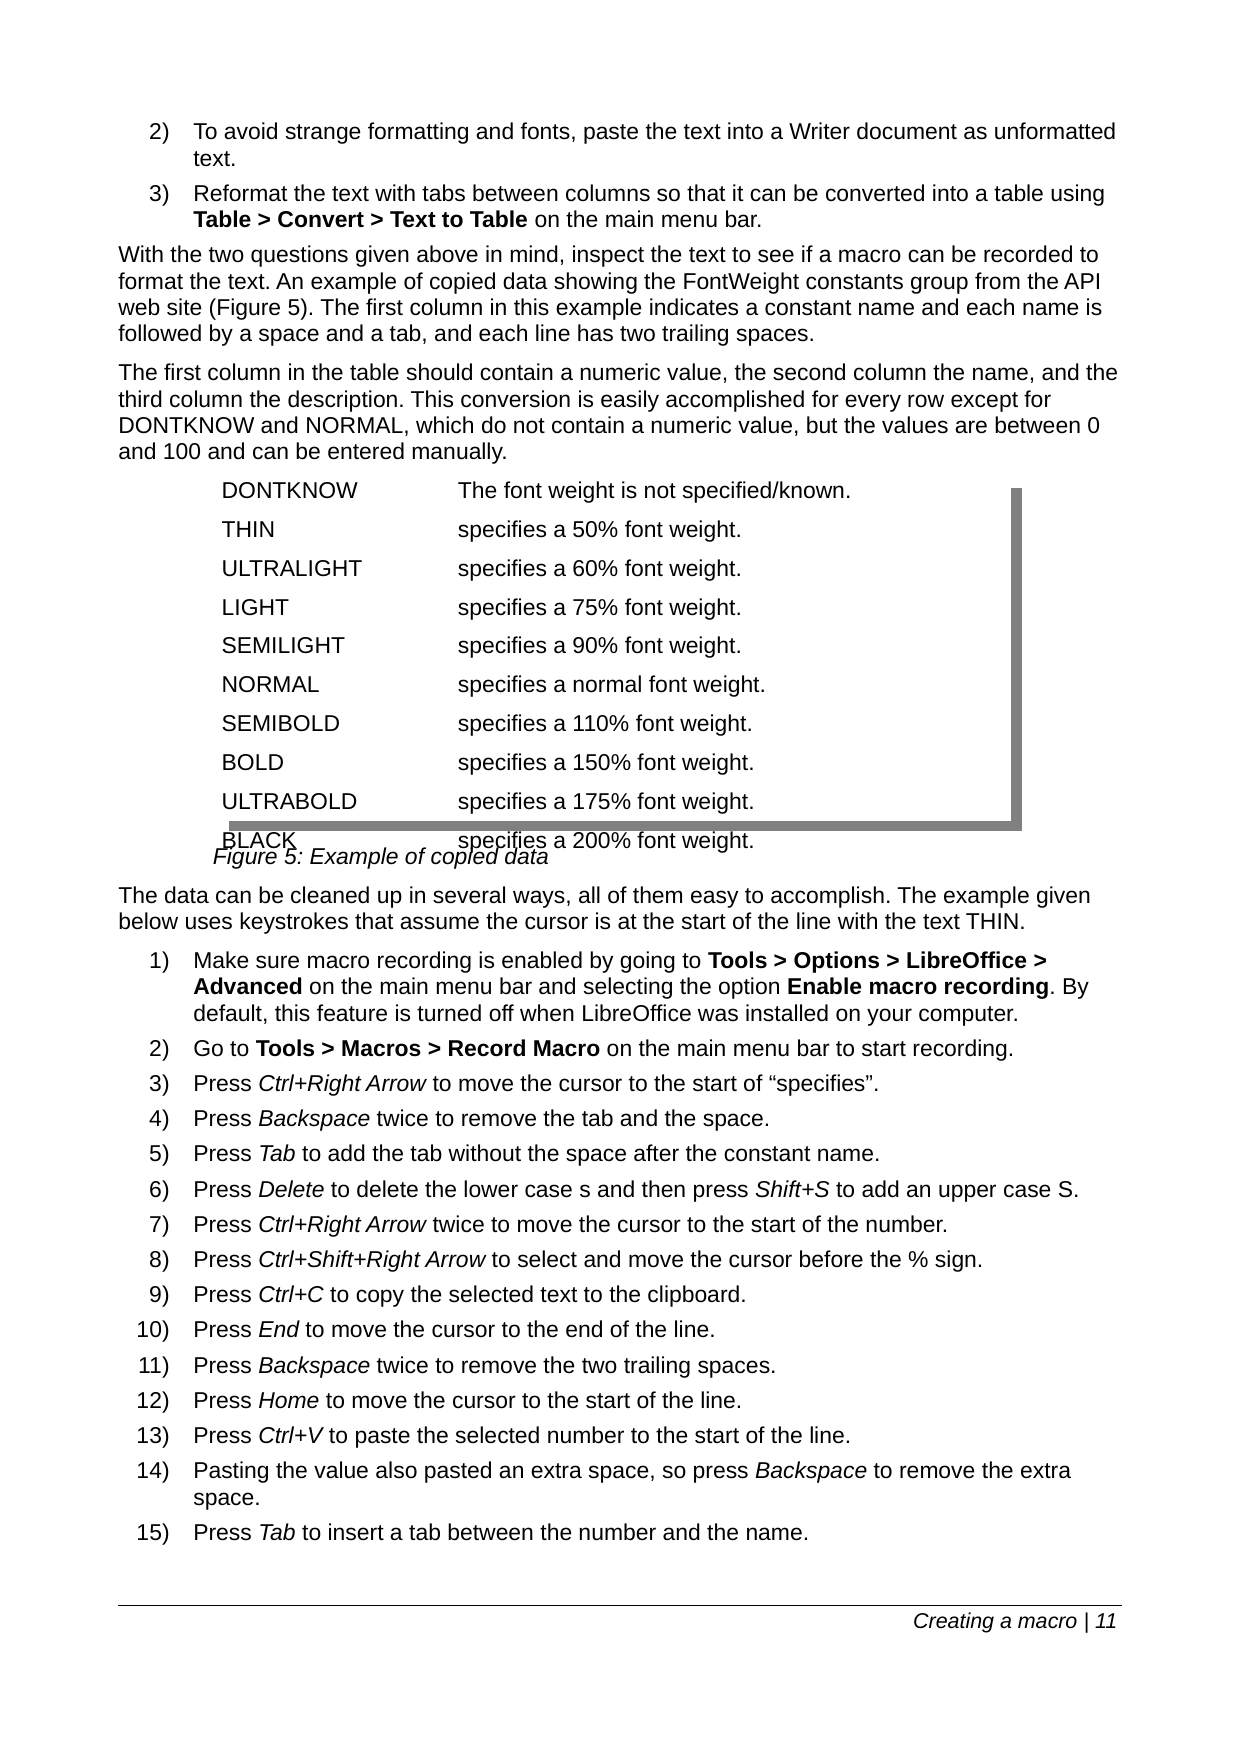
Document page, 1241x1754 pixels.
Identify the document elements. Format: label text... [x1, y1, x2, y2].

table_cell specifies a 110% font weight. [458, 710, 1008, 749]
list To avoid strange formatting and fonts, paste the text into a Writer document as unformatted text. [169, 118, 1122, 171]
list Make sure macro recording is enabled by going to Tools > Options > LibreOffice > Advanced on the main menu bar and selecting the option Enable macro recording. By default, this feature is turned off when LibreOffice was installed on your computer. [169, 947, 1122, 1026]
list Reformat the text with tabs between columns so that it can be converted into a table using Table > Convert > Text to Table on the main menu bar. [169, 180, 1122, 232]
table_cell specifies a 50% font weight. [458, 516, 1008, 555]
text The first column in the table should contain a numeric value, the second column the name, and the third column the description. This conversion is easily accomplished for every row except for DONTKNOW and NORMAL, which do not contain a numeric value, but the values are between 0 and 100 and can be entered manually. [118, 359, 1122, 464]
list Press Ctrl+C to copy the selected text to the clipboard. [169, 1281, 1122, 1307]
table_cell specifies a 175% font weight. [458, 788, 1008, 821]
table_cell SEMILIGHT [221, 633, 458, 671]
table_header DONTKNOW [221, 477, 458, 516]
table_cell ULTRALIGHT [221, 555, 458, 594]
table_header The font weight is not specified/known. [458, 477, 1008, 516]
list Press Tab to add the tab without the space after the constant name. [169, 1140, 1122, 1167]
table_cell SEMIBOLD [221, 710, 458, 749]
table_cell specifies a 75% font weight. [458, 594, 1008, 632]
list Press Ctrl+Shift+Right Arrow to select and move the cursor before the % sign. [169, 1246, 1122, 1272]
list Press End to move the cursor to the end of the line. [169, 1316, 1122, 1343]
list Press Ctrl+V to paste the selected number to the start of the line. [169, 1422, 1122, 1448]
table_cell BOLD [221, 749, 458, 788]
list Press Tab to insert a tab between the number and the name. [169, 1519, 1122, 1545]
table_cell specifies a normal font weight. [458, 671, 1008, 710]
list Press Ctrl+Right Arrow twice to move the cursor to the start of the number. [169, 1211, 1122, 1237]
list Press Delete to delete the lower case s and then press Shift+S to add an upper case S. [169, 1176, 1122, 1202]
table_cell specifies a 90% font weight. [458, 633, 1008, 671]
table_cell NORMAL [221, 671, 458, 710]
table_cell LIGHT [221, 594, 458, 632]
table_cell specifies a 60% font weight. [458, 555, 1008, 594]
list Go to Tools > Macros > Record Macro on the main menu bar to start recording. [169, 1035, 1122, 1061]
text With the two questions given above in mind, inspect the text to see if a macro can be recorded to format the text. An example of copied data showing the FontWeight constants group from the API web site (Figure 5). The first column in this example indicates a constant name and each name is followed by a space and a tab, and each line has two trailing spaces. [118, 241, 1122, 347]
list Press Backspace twice to remove the two trailing spaces. [169, 1352, 1122, 1378]
text The data can be cleaned up in several ways, all of them easy to accomplish. The example given below uses keystrokes that assume the cursor is at the start of the line with the text THIN. [118, 882, 1122, 934]
list Pasting the value also pasted an extra space, so press Backspace to remove the extra space. [169, 1457, 1122, 1510]
table_cell THIN [221, 516, 458, 555]
list Press Ctrl+Right Arrow to move the cursor to the start of “specifies”. [169, 1070, 1122, 1096]
text Figure 5: Example of copied data [213, 843, 1028, 869]
table_cell specifies a 150% font weight. [458, 749, 1008, 788]
list Press Backspace twice to remove the tab and the space. [169, 1105, 1122, 1131]
table_cell ULTRABOLD [221, 788, 458, 827]
list Press Home to move the cursor to the start of the line. [169, 1387, 1122, 1413]
